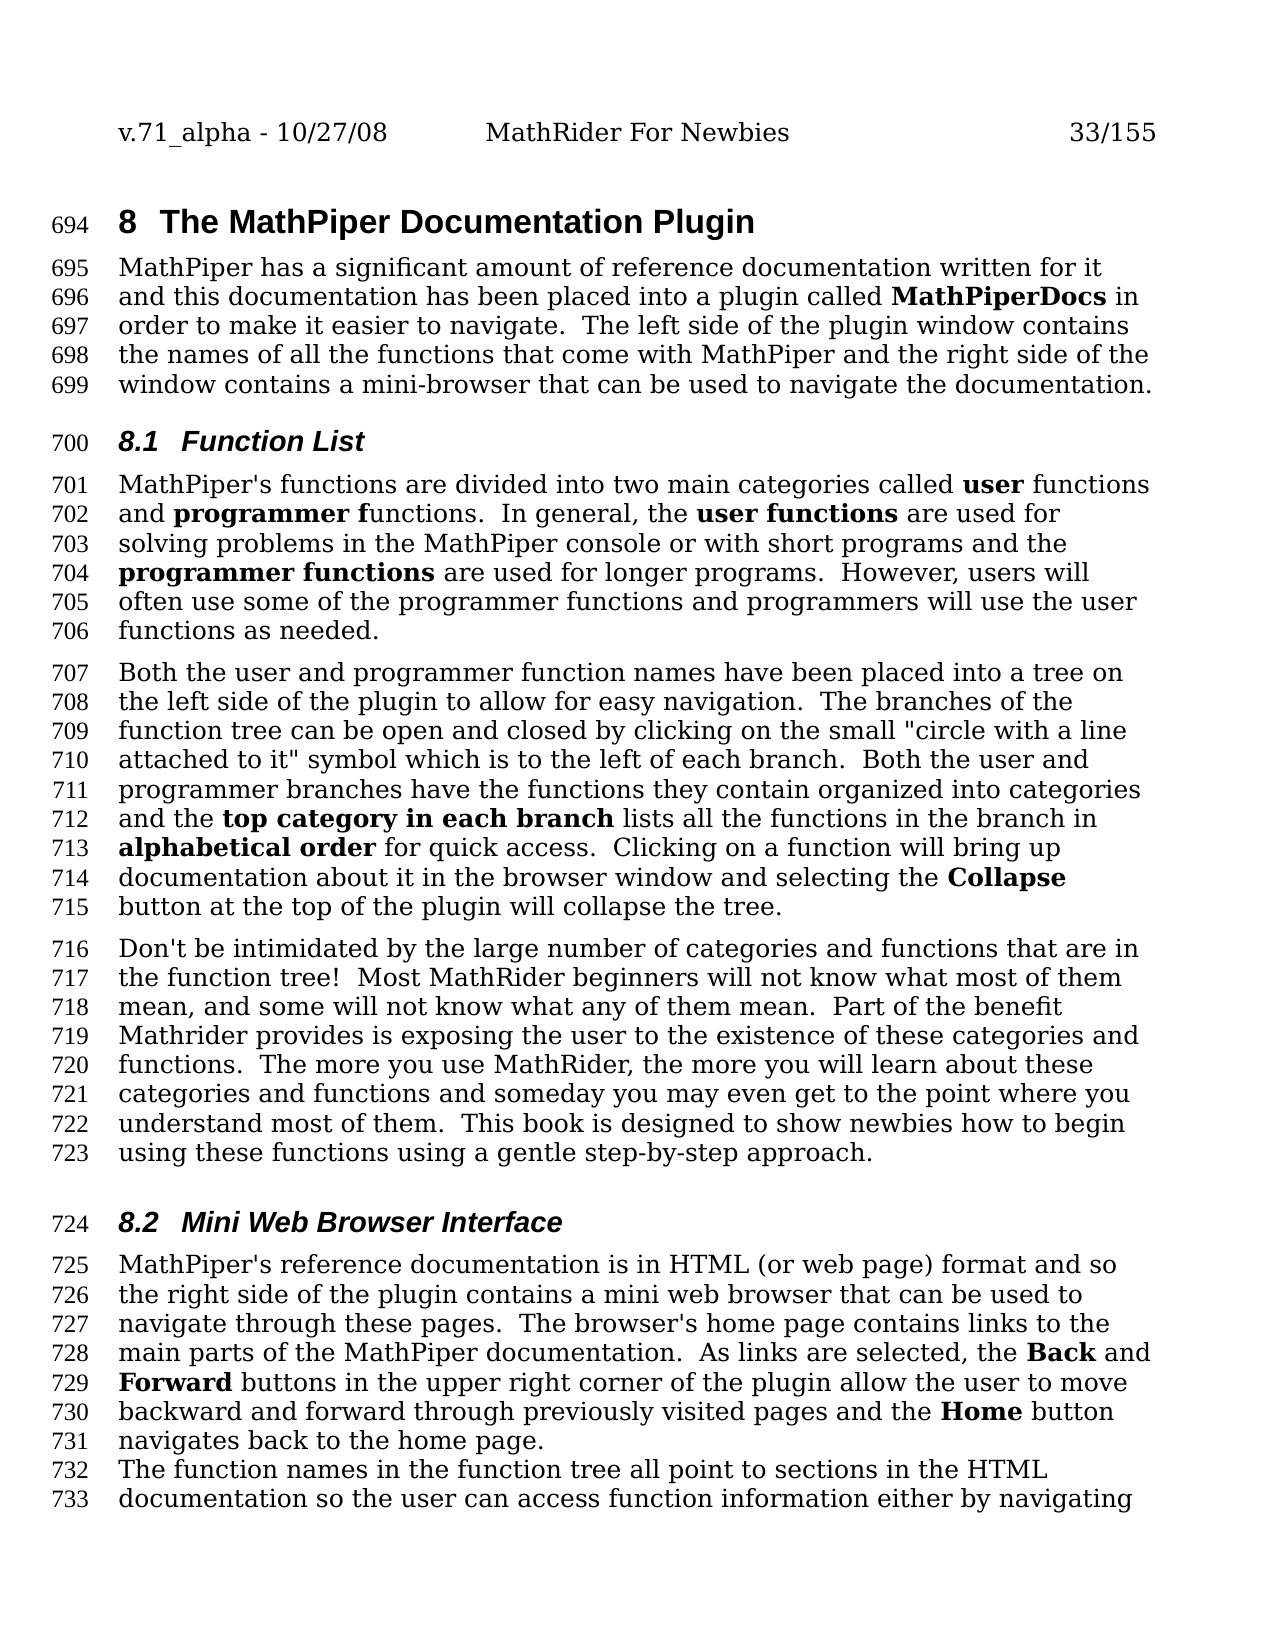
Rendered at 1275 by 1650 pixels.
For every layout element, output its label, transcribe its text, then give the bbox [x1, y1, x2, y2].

text MathPiper's functions are divided into two main categories called user functions and programmer functions. In general, the user functions are used for solving problems in the MathPiper console or with short programs and the programmer functions are used for longer programs. However, users will often use some of the programmer functions and programmers will use the user functions as needed. [118, 470, 1157, 646]
text Don't be intimidated by the large number of categories and functions that are in the function tree! Most MathRider beginners will not know what most of them mean, and some will not know what any of them mean. Part of the benefit Mathrider provides is exposing the user to the existence of these categories and functions. The more you use MathRider, the more you will learn about these categories and functions and someday you may even get to the point where you understand most of them. This book is designed to show newbies how to begin using these functions using a gentle step-by-step approach. [118, 934, 1157, 1167]
text MathPiper has a significant amount of reference documentation written for it and this documentation has been placed into a plugin called MathPiperDocs in order to make it easier to navigate. The left side of the plugin window contains the names of all the functions that come with MathPiper and the right side of the window contains a mini-browser that can be used to navigate the documentation. [118, 253, 1157, 399]
subtitle The MathPiper Documentation Plugin [118, 202, 1157, 240]
subtitle Function List [118, 424, 1157, 457]
subtitle Mini Web Browser Interface [118, 1204, 1157, 1238]
text Both the user and programmer function names have been placed into a tree on the left side of the plugin to allow for easy navigation. The branches of the function tree can be open and closed by clicking on the small "circle with a line attached to it" symbol which is to the left of each branch. Both the user and programmer branches have the functions they contain organized into categories and the top category in each branch lists all the functions in the branch in alphabetical order for quick access. Clicking on a function will bring up documentation about it in the browser window and selecting the Collapse button at the top of the plugin will collapse the tree. [118, 658, 1157, 921]
text The function names in the function tree all point to sections in the HTML documentation so the user can access function information either by navigating [118, 1455, 1157, 1514]
text MathPiper's reference documentation is in HTML (or web page) format and so the right side of the plugin contains a mini web browser that can be used to navigate through these pages. The browser's home page contains links to the main parts of the MathPiper documentation. As links are selected, the Back and Forward buttons in the upper right corner of the plugin allow the user to move backward and forward through previously visited pages and the Home button navigates back to the home page. [118, 1251, 1157, 1455]
